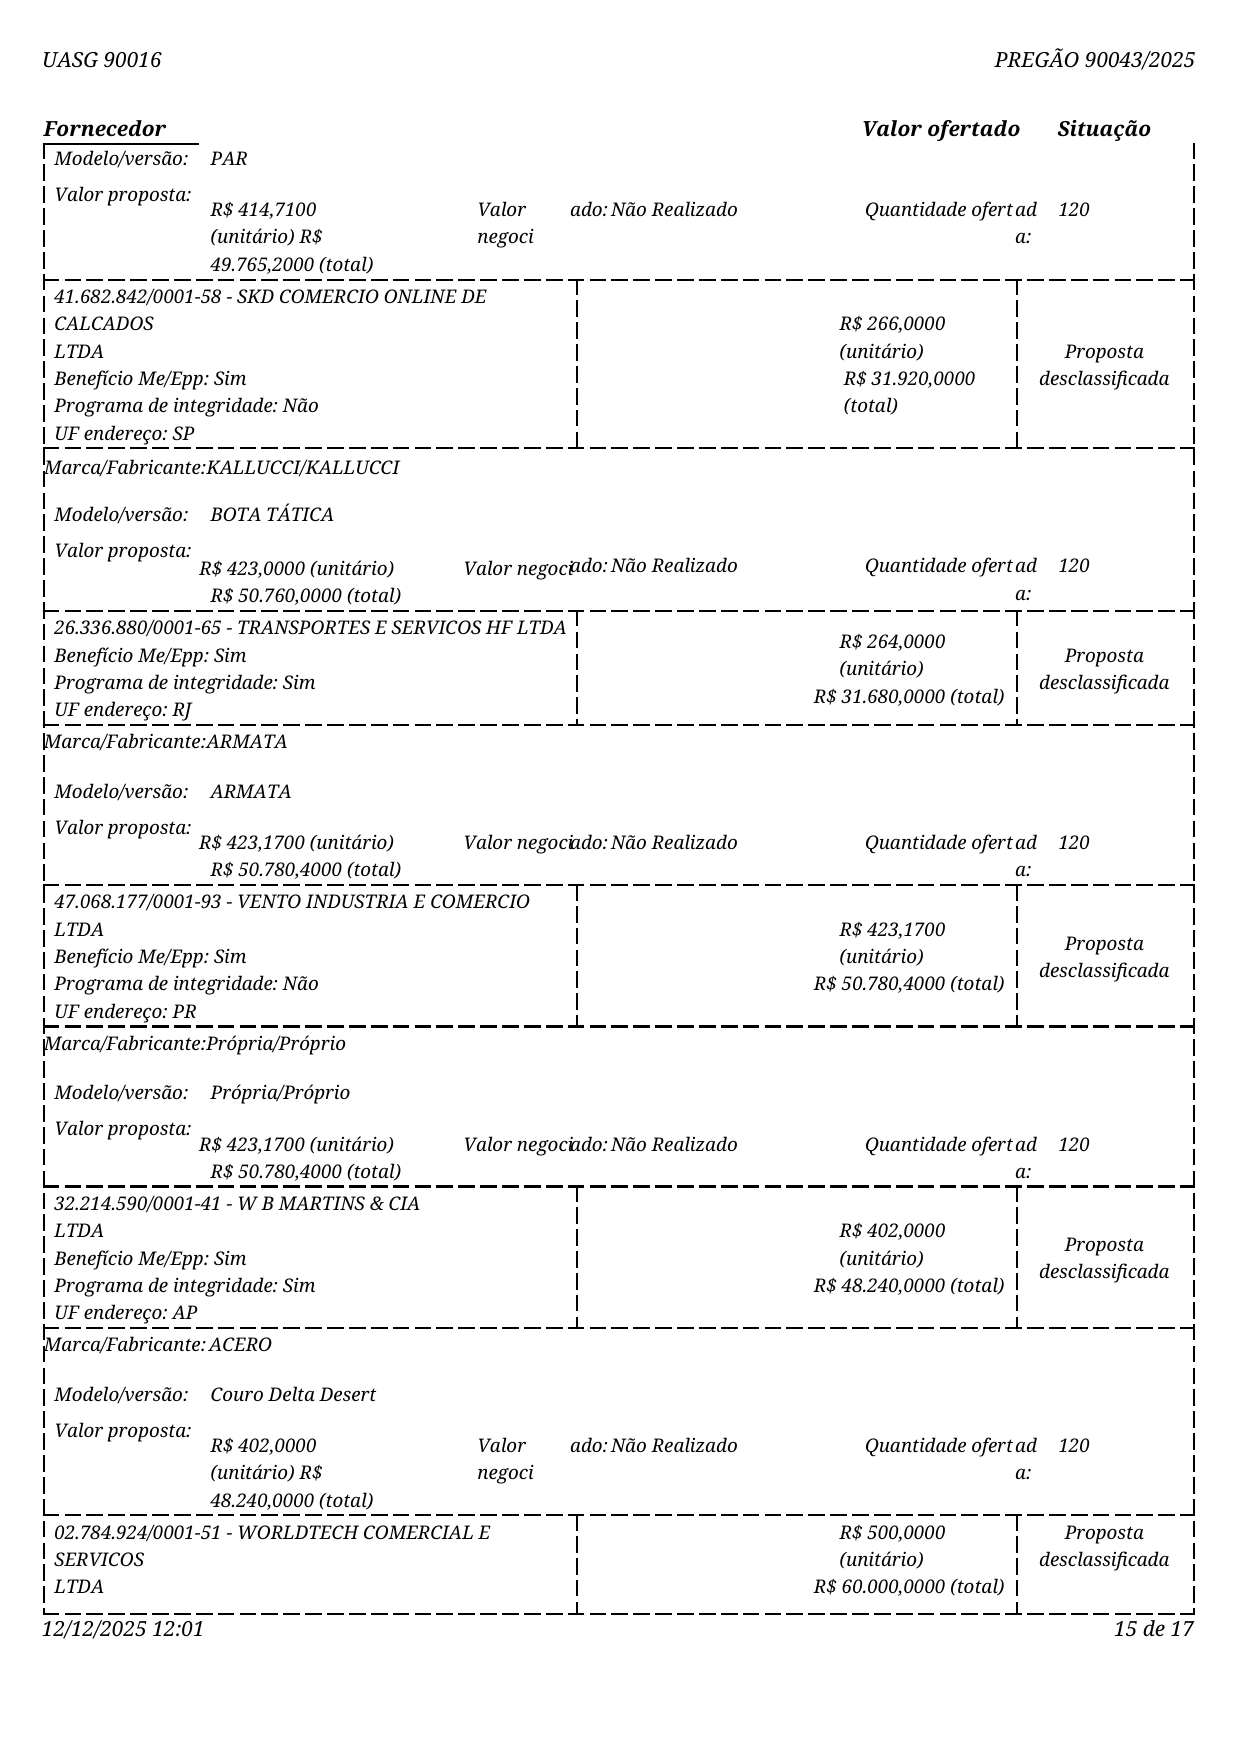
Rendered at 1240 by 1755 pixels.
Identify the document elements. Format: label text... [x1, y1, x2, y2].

table_cell [577, 1077, 787, 1126]
table_cell [577, 610, 787, 724]
table_cell [839, 499, 1017, 548]
table_cell Marca/Fabricante: ACERO [44, 1327, 477, 1378]
table_cell 32.214.590/0001-41 - W B MARTINS & CIA LTDA Benefício Me/Epp: Sim Programa de integridade: Sim UF endereço: AP [44, 1185, 477, 1327]
table_cell [1017, 724, 1194, 775]
table_cell ada: [1017, 1126, 1048, 1185]
table_cell 47.068.177/0001-93 - VENTO INDUSTRIA E COMERCIO LTDA Benefício Me/Epp: Sim Programa de integridade: Não UF endereço: PR [44, 884, 577, 1025]
table_cell R$ 500,0000 (unitário) R$ 60.000,0000 (total) [788, 1514, 1017, 1612]
table_cell Própria/Próprio [199, 1077, 577, 1126]
table_cell Proposta desclassificada [1017, 1514, 1194, 1612]
table_cell Marca/Fabricante: ARMATA [44, 724, 577, 775]
table_cell Quantidade ofert [788, 1428, 1017, 1514]
table_cell R$ 402,0000 (unitário) R$ 48.240,0000 (total) [199, 1428, 477, 1514]
table_cell Valor negoci [477, 192, 577, 278]
table_cell R$ 423,1700 (unitário) R$ 50.780,4000 (total) [788, 884, 1017, 1025]
table_cell ado: Não Realizado [577, 548, 839, 610]
table_cell [1017, 447, 1194, 498]
table_cell [788, 775, 1017, 824]
table_cell [1017, 1378, 1194, 1427]
table_cell Modelo/versão: Valor proposta: [44, 1077, 199, 1185]
table_cell 02.784.924/0001-51 - WORLDTECH COMERCIAL E SERVICOS LTDA [44, 1514, 577, 1612]
table_cell [577, 1514, 787, 1612]
table_cell Marca/Fabricante: KALLUCCI/KALLUCCI [44, 447, 577, 498]
table_cell [577, 884, 787, 1025]
table_cell R$ 423,0000 (unitário) Valor negoci R$ 50.760,0000 (total) [199, 548, 577, 610]
table_cell Modelo/versão: Valor proposta: [44, 499, 199, 610]
table_cell [577, 724, 787, 775]
table_cell [577, 499, 839, 548]
table_cell ada: [1017, 548, 1048, 610]
table_cell Marca/Fabricante: Própria/Próprio [44, 1025, 577, 1077]
table_cell Proposta desclassificada [1017, 279, 1194, 447]
table_cell [788, 1327, 1017, 1378]
table_cell Quantidade ofert [839, 192, 1017, 278]
table_cell ado: Não Realizado [577, 1126, 787, 1185]
table_cell [788, 1378, 1017, 1427]
table_cell 41.682.842/0001-58 - SKD COMERCIO ONLINE DE CALCADOS LTDA Benefício Me/Epp: Sim Programa de integridade: Não UF endereço: SP [44, 279, 577, 447]
table_cell [839, 447, 1017, 498]
table_cell 120 [1048, 192, 1194, 278]
table_cell [788, 1025, 1017, 1077]
table_cell Proposta desclassificada [1017, 884, 1194, 1025]
table_cell [477, 1378, 577, 1427]
table_cell 120 [1048, 548, 1194, 610]
table_cell R$ 423,1700 (unitário) Valor negoci R$ 50.780,4000 (total) [199, 825, 577, 884]
table_cell R$ 423,1700 (unitário) Valor negoci R$ 50.780,4000 (total) [199, 1126, 577, 1185]
table_cell [1017, 143, 1194, 192]
table_cell 120 [1048, 1126, 1194, 1185]
table_cell [477, 1327, 577, 1378]
table_cell [577, 1378, 787, 1427]
table_cell R$ 266,0000 (unitário) R$ 31.920,0000 (total) [839, 279, 1017, 447]
table_cell [788, 724, 1017, 775]
table_cell R$ 402,0000 (unitário) R$ 48.240,0000 (total) [788, 1185, 1017, 1327]
table_cell [1017, 499, 1194, 548]
table_cell Couro Delta Desert [199, 1378, 477, 1427]
table_cell [577, 775, 787, 824]
table_cell [1017, 1327, 1194, 1378]
table_cell Proposta desclassificada [1017, 1185, 1194, 1327]
table_cell R$ 414,7100 (unitário) R$ 49.765,2000 (total) [199, 192, 477, 278]
table_cell [577, 1185, 787, 1327]
table_cell Quantidade ofert [839, 548, 1017, 610]
table_cell ARMATA [199, 775, 577, 824]
table_cell Proposta desclassificada [1017, 610, 1194, 724]
table_cell 120 [1048, 1428, 1194, 1514]
table_cell [477, 1185, 577, 1327]
table_cell BOTA TÁTICA [199, 499, 577, 548]
table_cell 120 [1048, 825, 1194, 884]
table_cell ado: Não Realizado [577, 1428, 787, 1514]
table_cell ada: [1017, 825, 1048, 884]
table_cell [1017, 775, 1194, 824]
table_cell Modelo/versão: Valor proposta: [44, 1378, 199, 1514]
table_cell [1017, 1077, 1194, 1126]
table_cell 26.336.880/0001-65 - TRANSPORTES E SERVICOS HF LTDA Benefício Me/Epp: Sim Programa de integridade: Sim UF endereço: RJ [44, 610, 577, 724]
table_cell Quantidade ofert [788, 825, 1017, 884]
table_cell Modelo/versão: Valor proposta: [44, 775, 199, 884]
table_cell [839, 143, 1017, 192]
table_cell [577, 279, 839, 447]
table_cell R$ 264,0000 (unitário) R$ 31.680,0000 (total) [788, 610, 1017, 724]
table_cell Modelo/versão: Valor proposta: [44, 145, 199, 278]
table_cell [577, 447, 839, 498]
table_cell [788, 1077, 1017, 1126]
table_cell ada: [1017, 1428, 1048, 1514]
table_cell Quantidade ofert [788, 1126, 1017, 1185]
table_cell ado: Não Realizado [577, 192, 839, 278]
table_cell [577, 1327, 787, 1378]
table_cell Valor negoci [477, 1428, 577, 1514]
table_cell [577, 143, 839, 192]
table_cell ada: [1017, 192, 1048, 278]
table_cell PAR [199, 143, 477, 192]
table_cell [1017, 1025, 1194, 1077]
table_cell [577, 1025, 787, 1077]
table_cell [477, 143, 577, 192]
table_cell ado: Não Realizado [577, 825, 787, 884]
